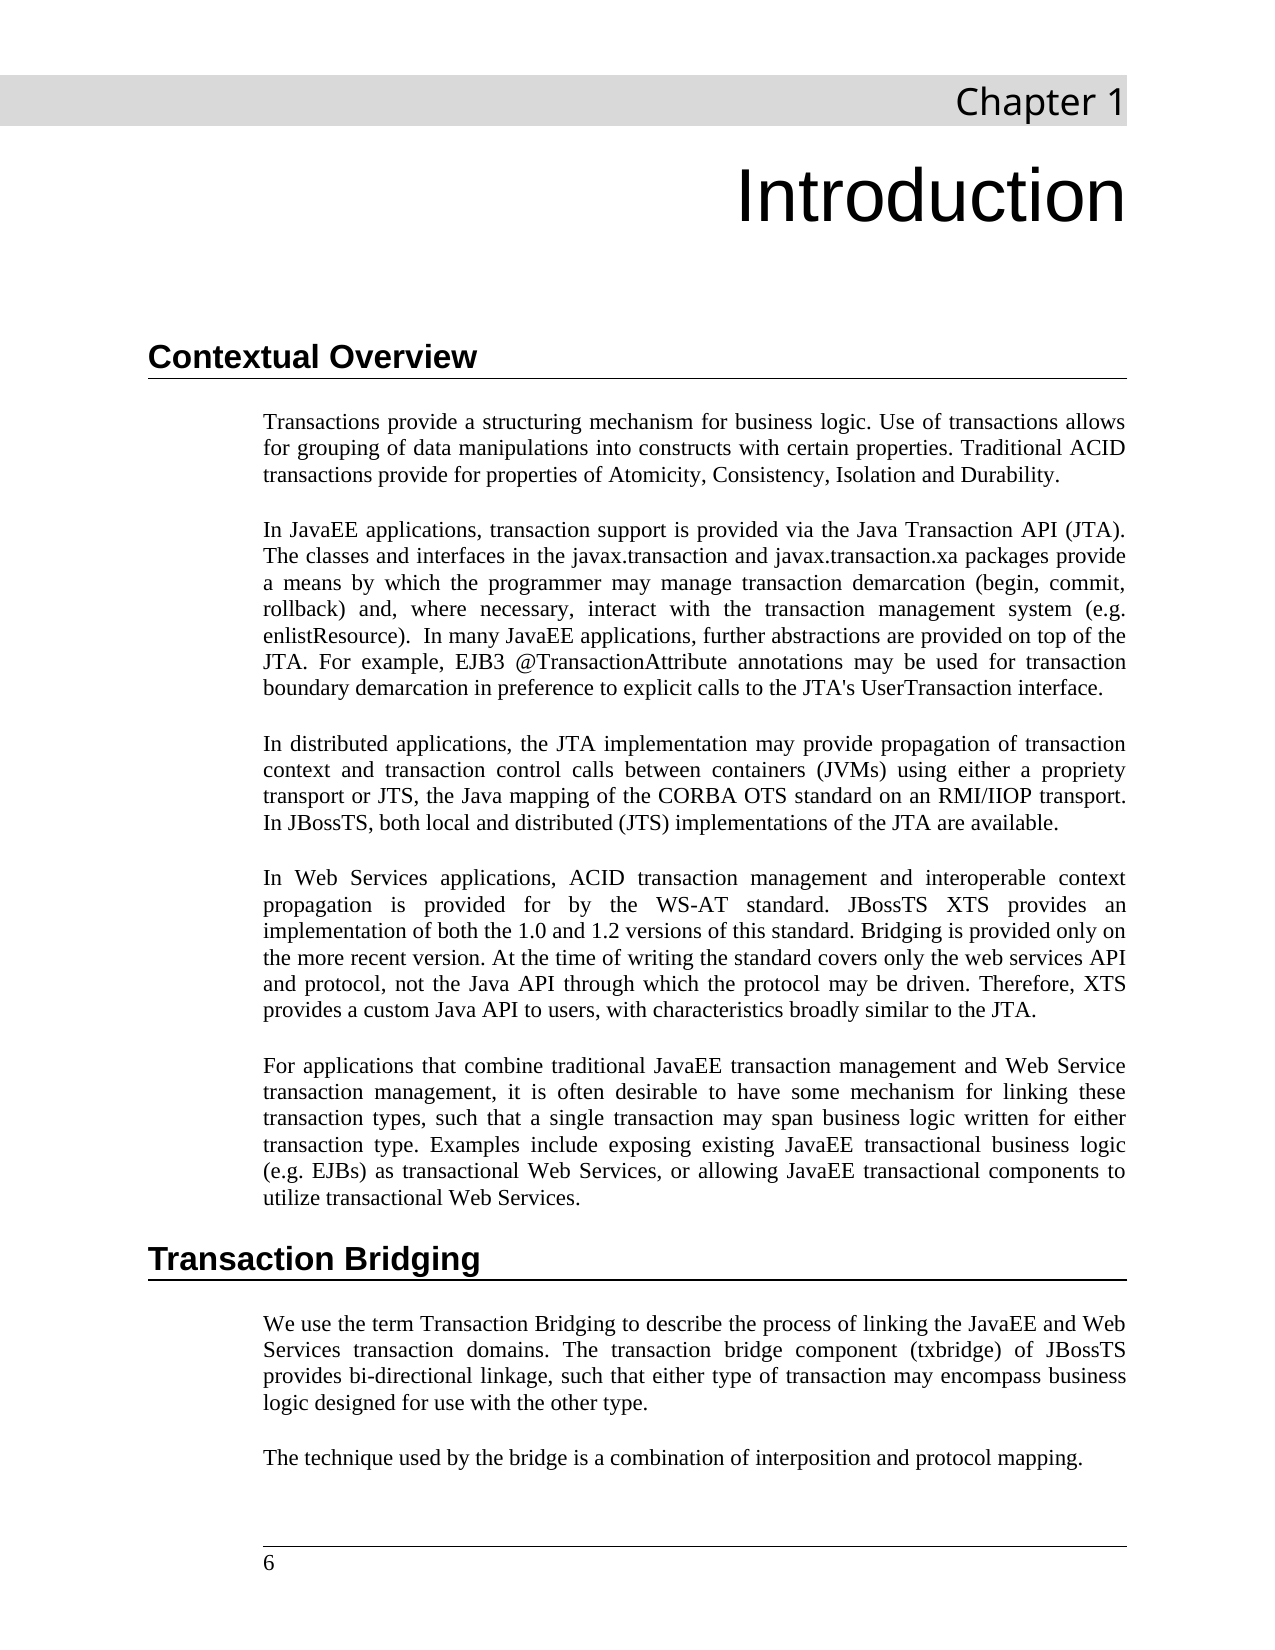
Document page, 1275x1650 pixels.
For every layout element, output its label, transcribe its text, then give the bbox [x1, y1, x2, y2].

text The technique used by the bridge is a combination of interposition and protocol mapping. [263, 1444, 1127, 1471]
text We use the term Transaction Bridging to describe the process of linking the JavaEE and Web Services transaction domains. The transaction bridge component (txbridge) of JBossTS provides bi-directional linkage, such that either type of transaction may encompass business logic designed for use with the other type. [263, 1310, 1127, 1415]
text For applications that combine traditional JavaEE transaction management and Web Service transaction management, it is often desirable to have some mechanism for linking these transaction types, such that a single transaction may span business logic written for either transaction type. Examples include exposing existing JavaEE transactional business logic (e.g. EJBs) as transactional Web Services, or allowing JavaEE transactional components to utilize transactional Web Services. [263, 1052, 1127, 1210]
subtitle Contextual Overview [148, 337, 1127, 378]
text Transactions provide a structuring mechanism for business logic. Use of transactions allows for grouping of data manipulations into constructs with certain properties. Traditional ACID transactions provide for properties of Atomicity, Consistency, Isolation and Durability. [263, 408, 1127, 487]
subtitle Transaction Bridging [148, 1239, 1127, 1279]
text In distributed applications, the JTA implementation may provide propagation of transaction context and transaction control calls between containers (JVMs) using either a propriety transport or JTS, the Java mapping of the CORBA OTS standard on an RMI/IIOP transport. In JBossTS, both local and distributed (JTS) implementations of the JTA are available. [263, 730, 1127, 835]
text In JavaEE applications, transaction support is provided via the Java Transaction API (JTA). The classes and interfaces in the javax.transaction and javax.transaction.xa packages provide a means by which the programmer may manage transaction demarcation (begin, commit, rollback) and, where necessary, interact with the transaction management system (e.g. enlistResource). In many JavaEE applications, further abstractions are provided on top of the JTA. For example, EJB3 @TransactionAttribute annotations may be used for transaction boundary demarcation in preference to explicit calls to the JTA's UserTransaction interface. [263, 516, 1127, 701]
title Introduction [263, 151, 1127, 237]
text In Web Services applications, ACID transaction management and interoperable context propagation is provided for by the WS-AT standard. JBossTS XTS provides an implementation of both the 1.0 and 1.2 versions of this standard. Bridging is provided only on the more recent version. At the time of writing the standard covers only the web services API and protocol, not the Java API through which the protocol may be driven. Therefore, XTS provides a custom Java API to users, with characteristics broadly similar to the JTA. [263, 864, 1127, 1023]
